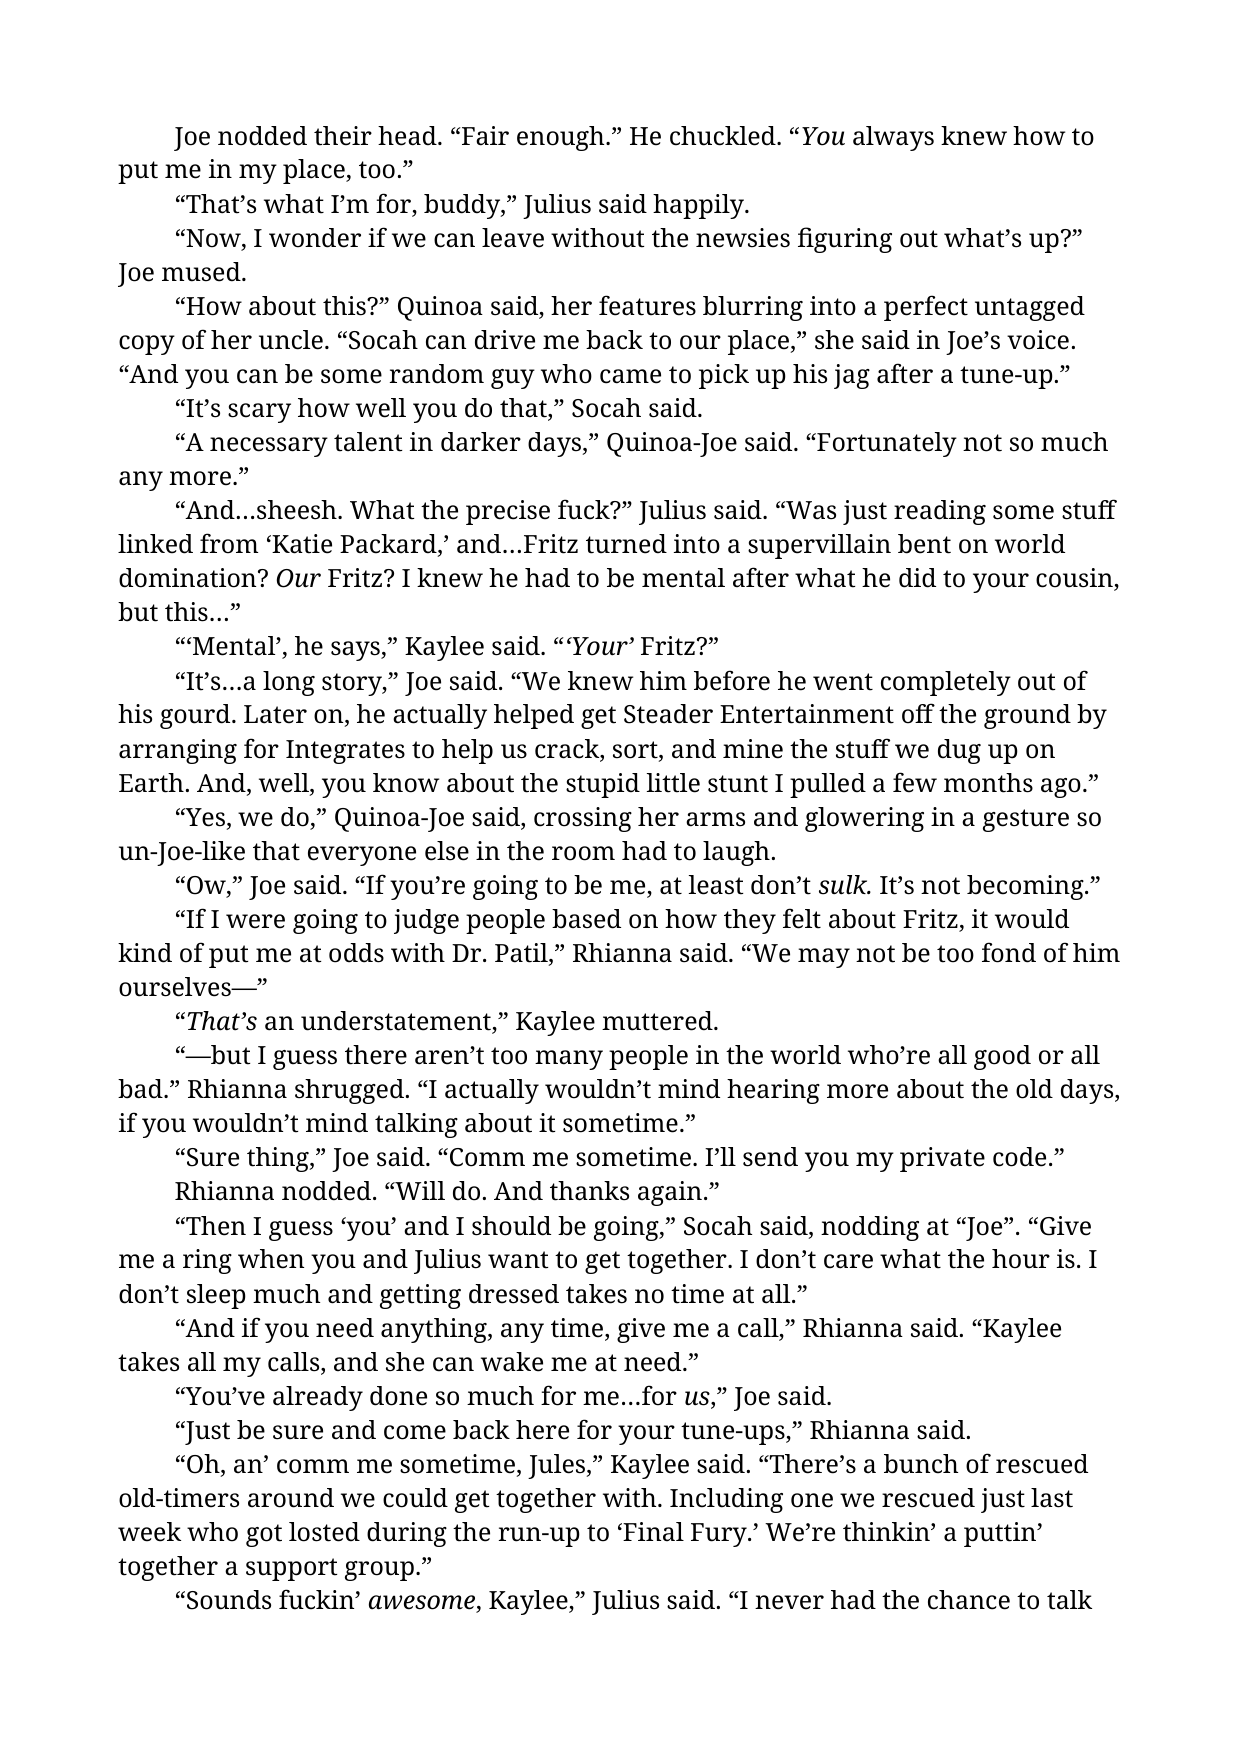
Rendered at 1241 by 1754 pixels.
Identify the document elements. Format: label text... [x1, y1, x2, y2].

text “It’s scary how well you do that,” Socah said. [118, 391, 1122, 425]
text “Oh, an’ comm me sometime, Jules,” Kaylee said. “There’s a bunch of rescued old-timers around we could get together with. Including one we rescued just last week who got losted during the run-up to ‘Final Fury.’ We’re thinkin’ a puttin’ together a support group.” [118, 1447, 1122, 1583]
text “‘Mental’, he says,” Kaylee said. “‘Your’ Fritz?” [118, 629, 1122, 663]
text “You’ve already done so much for me…for us,” Joe said. [118, 1378, 1122, 1412]
text “That’s an understatement,” Kaylee muttered. [118, 1004, 1122, 1038]
text “Yes, we do,” Quinoa-Joe said, crossing her arms and glowering in a gesture so un-Joe-like that everyone else in the room had to laugh. [118, 799, 1122, 867]
text “It’s…a long story,” Joe said. “We knew him before he went completely out of his gourd. Later on, he actually helped get Steader Entertainment off the ground by arranging for Integrates to help us crack, sort, and mine the stuff we dug up on Earth. And, well, you know about the stupid little stunt I pulled a few months ago.” [118, 663, 1122, 799]
text “Ow,” Joe said. “If you’re going to be me, at least don’t sulk. It’s not becoming.” [118, 867, 1122, 902]
text “Just be sure and come back here for your tune-ups,” Rhianna said. [118, 1412, 1122, 1447]
text “If I were going to judge people based on how they felt about Fritz, it would kind of put me at odds with Dr. Patil,” Rhianna said. “We may not be too fond of him ourselves—” [118, 902, 1122, 1004]
text “Sure thing,” Joe said. “Comm me sometime. I’ll send you my private code.” [118, 1140, 1122, 1174]
text Rhianna nodded. “Will do. And thanks again.” [118, 1174, 1122, 1208]
text “A necessary talent in darker days,” Quinoa-Joe said. “Fortunately not so much any more.” [118, 425, 1122, 493]
text Joe nodded their head. “Fair enough.” He chuckled. “You always knew how to put me in my place, too.” [118, 118, 1122, 186]
text “And if you need anything, any time, give me a call,” Rhianna said. “Kaylee takes all my calls, and she can wake me at need.” [118, 1310, 1122, 1378]
text “Then I guess ‘you’ and I should be going,” Socah said, nodding at “Joe”. “Give me a ring when you and Julius want to get together. I don’t care what the hour is. I don’t sleep much and getting dressed takes no time at all.” [118, 1208, 1122, 1310]
text “Now, I wonder if we can leave without the newsies figuring out what’s up?” Joe mused. [118, 220, 1122, 288]
text “Sounds fuckin’ awesome, Kaylee,” Julius said. “I never had the chance to talk [118, 1583, 1122, 1617]
text “That’s what I’m for, buddy,” Julius said happily. [118, 186, 1122, 220]
text “—but I guess there aren’t too many people in the world who’re all good or all bad.” Rhianna shrugged. “I actually wouldn’t mind hearing more about the old days, if you wouldn’t mind talking about it sometime.” [118, 1038, 1122, 1140]
text “How about this?” Quinoa said, her features blurring into a perfect untagged copy of her uncle. “Socah can drive me back to our place,” she said in Joe’s voice. “And you can be some random guy who came to pick up his jag after a tune-up.” [118, 288, 1122, 391]
text “And…sheesh. What the precise fuck?” Julius said. “Was just reading some stuff linked from ‘Katie Packard,’ and…Fritz turned into a supervillain bent on world domination? Our Fritz? I knew he had to be mental after what he did to your cousin, but this…” [118, 493, 1122, 629]
